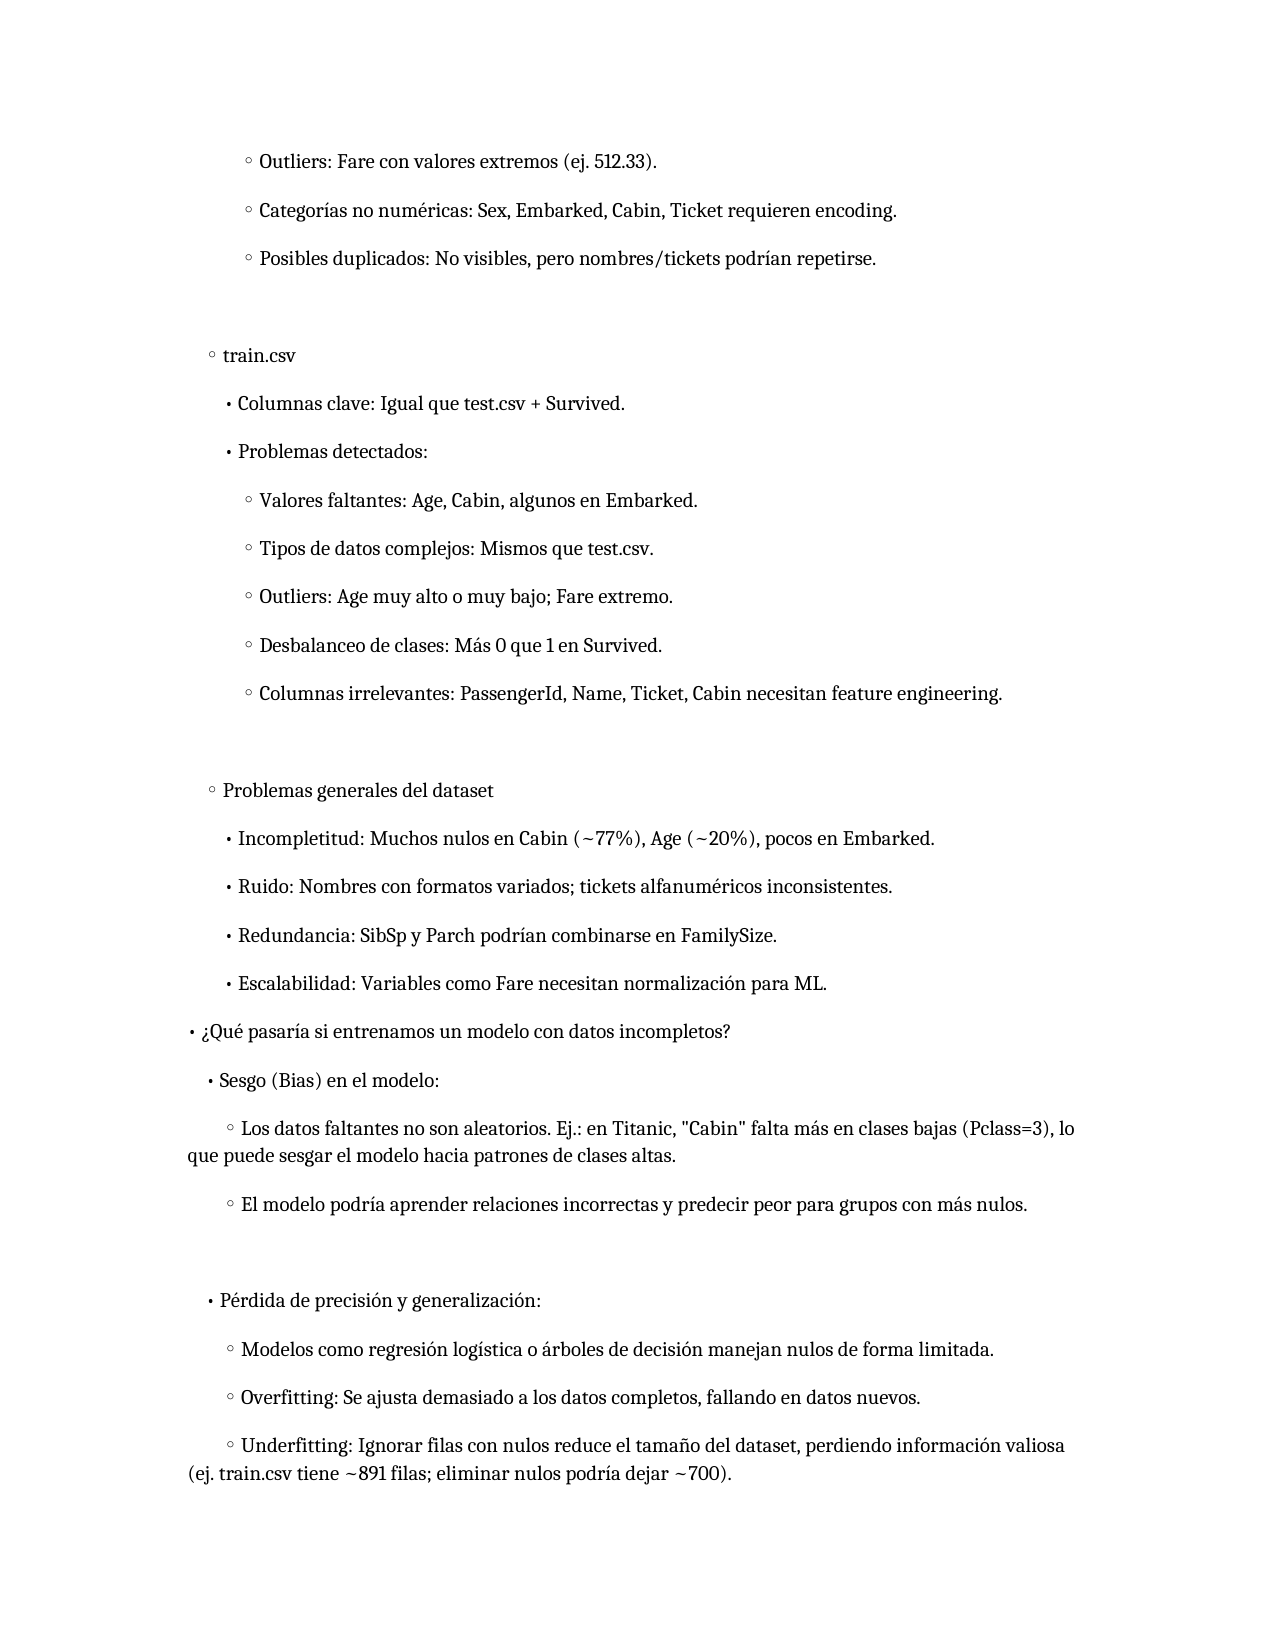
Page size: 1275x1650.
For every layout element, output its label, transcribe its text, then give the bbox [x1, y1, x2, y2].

text • Columnas clave: Igual que test.csv + Survived. [187, 392, 1087, 416]
text ◦ train.csv [187, 343, 1087, 367]
text • Incompletitud: Muchos nulos en Cabin (~77%), Age (~20%), pocos en Embarked. [187, 827, 1087, 851]
text ◦ Desbalanceo de clases: Más 0 que 1 en Survived. [187, 633, 1087, 657]
text • Pérdida de precisión y generalización: [187, 1289, 1087, 1313]
text ◦ Los datos faltantes no son aleatorios. Ej.: en Titanic, "Cabin" falta más en clases bajas (Pclass=3), lo que puede sesgar el modelo hacia patrones de clases altas. [187, 1117, 1087, 1168]
text ◦ El modelo podría aprender relaciones incorrectas y predecir peor para grupos con más nulos. [187, 1192, 1087, 1216]
text ◦ Tipos de datos complejos: Mismos que test.csv. [187, 537, 1087, 561]
text ◦ Modelos como regresión logística o árboles de decisión manejan nulos de forma limitada. [187, 1337, 1087, 1361]
text ◦ Valores faltantes: Age, Cabin, algunos en Embarked. [187, 488, 1087, 512]
text ◦ Overfitting: Se ajusta demasiado a los datos completos, fallando en datos nuevos. [187, 1386, 1087, 1410]
text ◦ Posibles duplicados: No visibles, pero nombres/tickets podrían repetirse. [187, 247, 1087, 271]
text • Ruido: Nombres con formatos variados; tickets alfanuméricos inconsistentes. [187, 875, 1087, 899]
text • Sesgo (Bias) en el modelo: [187, 1068, 1087, 1092]
text • Escalabilidad: Variables como Fare necesitan normalización para ML. [187, 972, 1087, 996]
text ◦ Outliers: Fare con valores extremos (ej. 512.33). [187, 150, 1087, 174]
text • ¿Qué pasaría si entrenamos un modelo con datos incompletos? [187, 1020, 1087, 1044]
text • Redundancia: SibSp y Parch podrían combinarse en FamilySize. [187, 923, 1087, 947]
text ◦ Problemas generales del dataset [187, 778, 1087, 802]
text ◦ Underfitting: Ignorar filas con nulos reduce el tamaño del dataset, perdiendo información valiosa (ej. train.csv tiene ~891 filas; eliminar nulos podría dejar ~700). [187, 1434, 1087, 1486]
text ◦ Categorías no numéricas: Sex, Embarked, Cabin, Ticket requieren encoding. [187, 198, 1087, 222]
text ◦ Columnas irrelevantes: PassengerId, Name, Ticket, Cabin necesitan feature engineering. [187, 682, 1087, 706]
text • Problemas detectados: [187, 440, 1087, 464]
text ◦ Outliers: Age muy alto o muy bajo; Fare extremo. [187, 585, 1087, 609]
